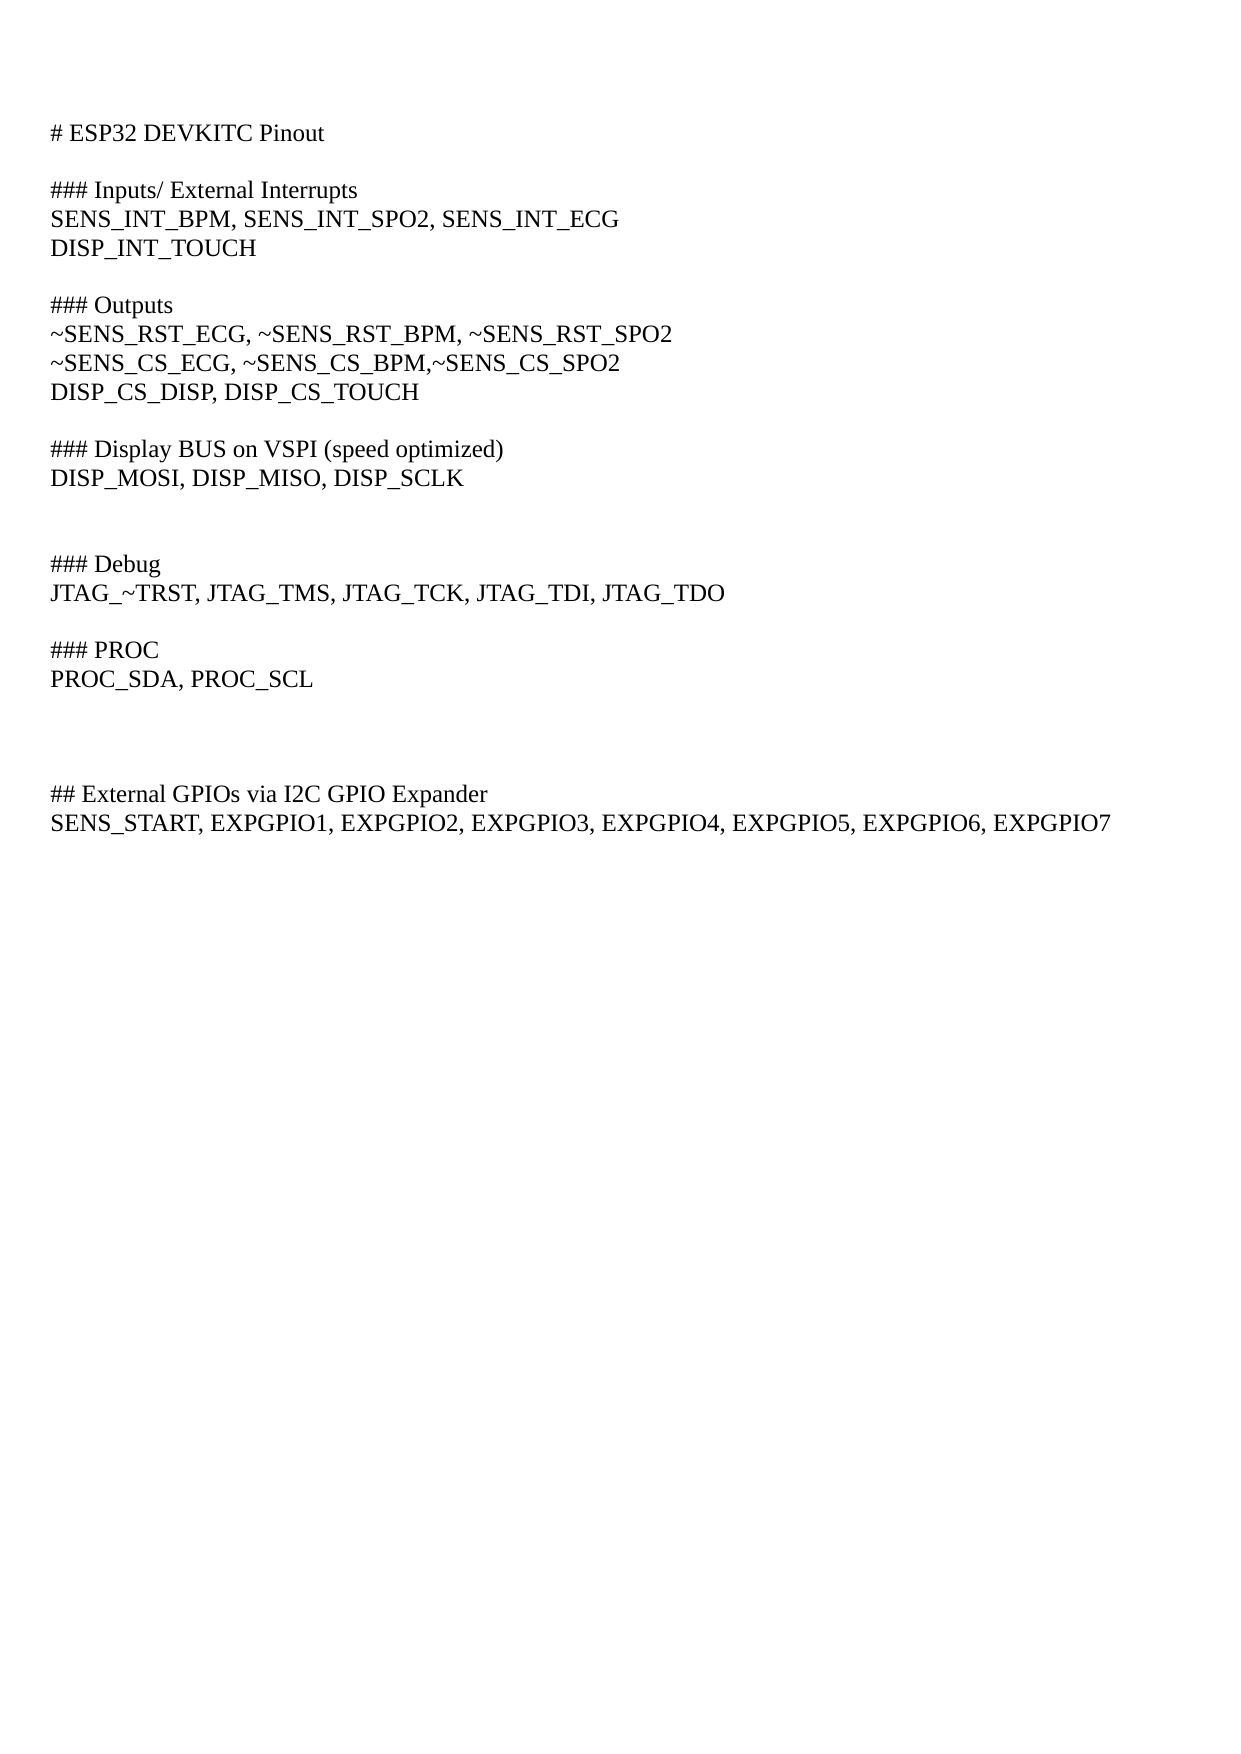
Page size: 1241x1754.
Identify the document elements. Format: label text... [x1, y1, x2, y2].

text ### Debug [50, 549, 1123, 578]
text ### Display BUS on VSPI (speed optimized) [50, 434, 1123, 463]
text DISP_MOSI, DISP_MISO, DISP_SCLK [50, 463, 1123, 492]
text JTAG_~TRST, JTAG_TMS, JTAG_TCK, JTAG_TDI, JTAG_TDO [50, 578, 1123, 607]
text DISP_CS_DISP, DISP_CS_TOUCH [50, 377, 1123, 406]
text ## External GPIOs via I2C GPIO Expander [50, 751, 1123, 808]
text DISP_INT_TOUCH [50, 233, 1123, 262]
text PROC_SDA, PROC_SCL [50, 664, 1123, 693]
text # ESP32 DEVKITC Pinout [50, 118, 1123, 147]
text ~SENS_CS_ECG, ~SENS_CS_BPM,~SENS_CS_SPO2 [50, 348, 1123, 377]
text ### Inputs/ External Interrupts [50, 176, 1123, 204]
text ~SENS_RST_ECG, ~SENS_RST_BPM, ~SENS_RST_SPO2 [50, 319, 1123, 348]
text SENS_START, EXPGPIO1, EXPGPIO2, EXPGPIO3, EXPGPIO4, EXPGPIO5, EXPGPIO6, EXPGPIO7 [50, 808, 1123, 837]
text ### Outputs [50, 291, 1123, 319]
text ### PROC [50, 636, 1123, 664]
text SENS_INT_BPM, SENS_INT_SPO2, SENS_INT_ECG [50, 204, 1123, 233]
